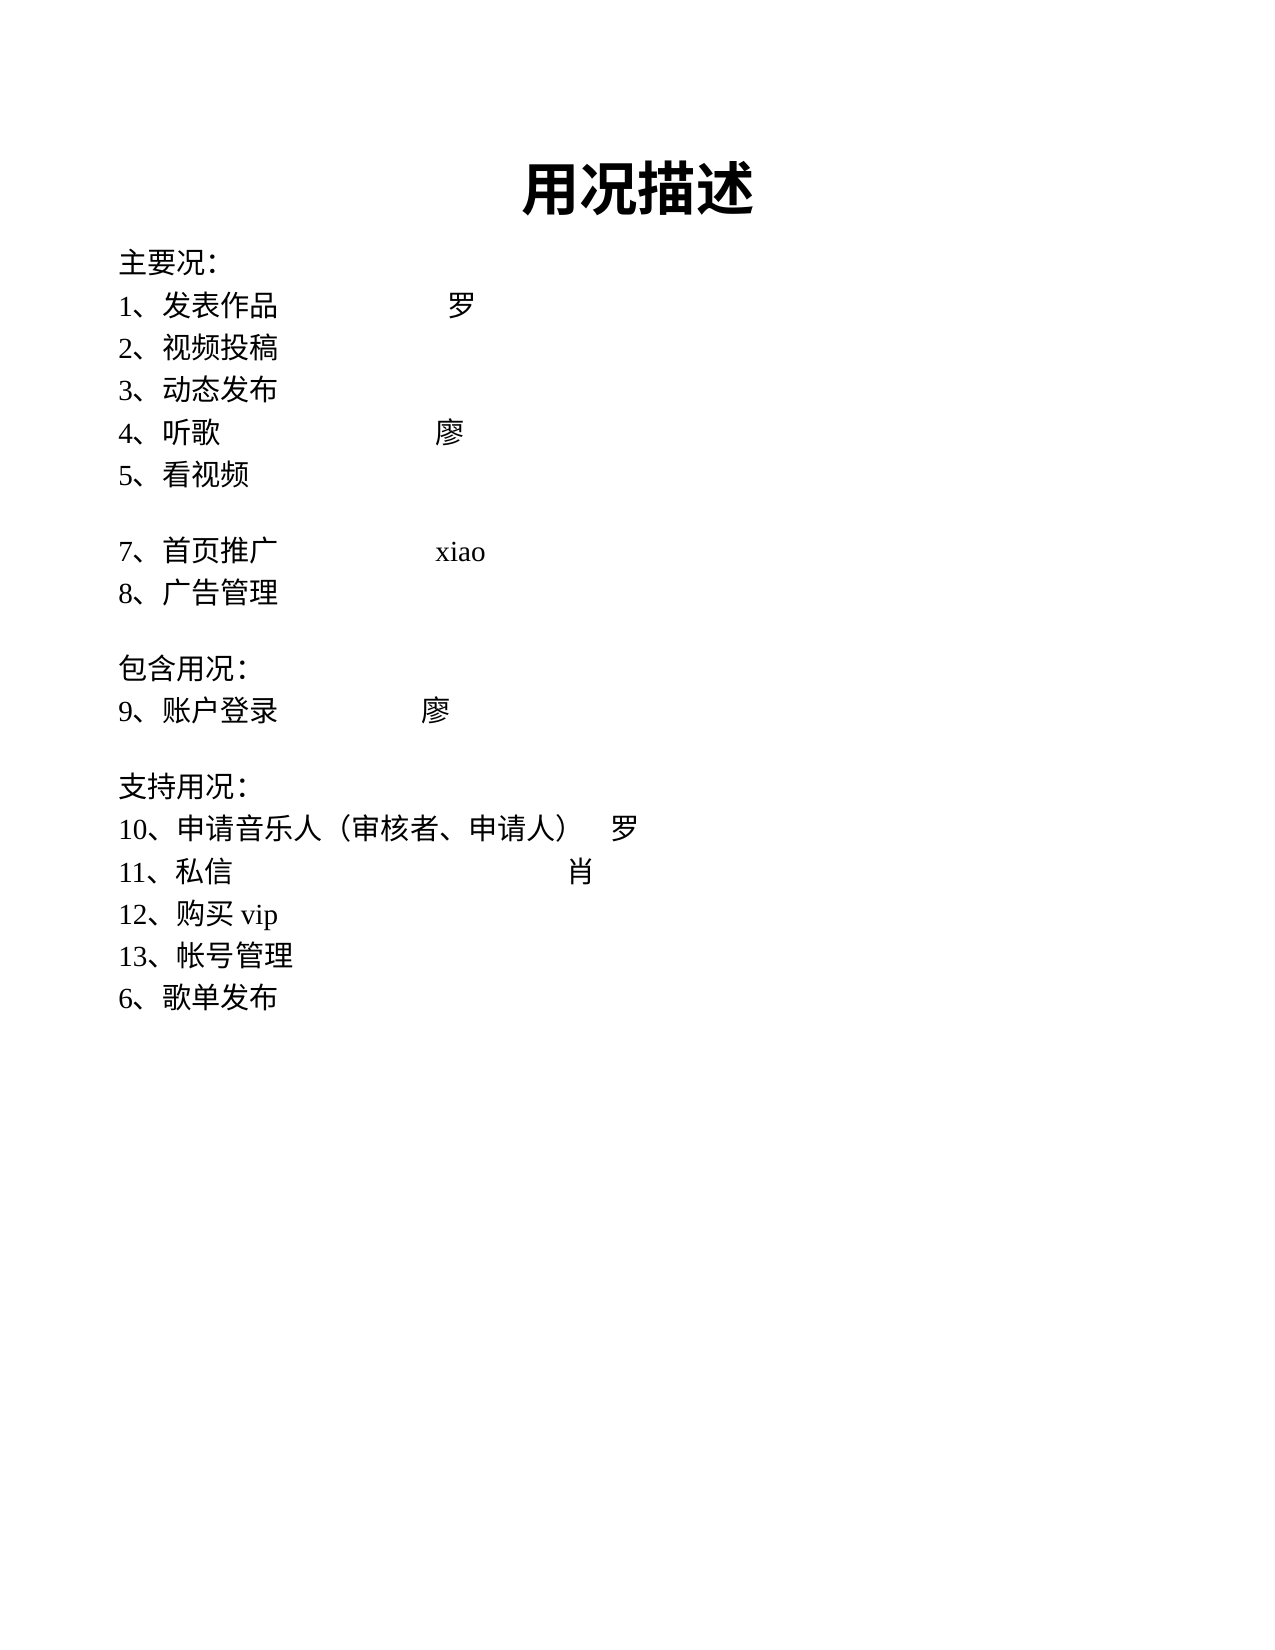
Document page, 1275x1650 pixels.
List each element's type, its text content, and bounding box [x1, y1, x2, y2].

text 主要况： [118, 240, 1157, 282]
text 10、申请音乐人（审核者、申请人） 罗 [118, 806, 1157, 848]
text 4、听歌 廖 [118, 409, 1157, 452]
text 12、购买vip [118, 891, 1157, 933]
text 7、首页推广 xiao [118, 527, 1157, 570]
text 3、动态发布 [118, 367, 1157, 409]
text 5、看视频 [118, 452, 1157, 494]
text 8、广告管理 [118, 570, 1157, 612]
text 包含用况： [118, 646, 1157, 688]
text 1、发表作品 罗 [118, 282, 1157, 325]
text 2、视频投稿 [118, 325, 1157, 367]
text 13、帐号管理 [118, 933, 1157, 975]
text 11、私信 肖 [118, 848, 1157, 891]
title 用况描述 [118, 143, 1157, 228]
text 支持用况： [118, 764, 1157, 806]
text 6、歌单发布 [118, 975, 1157, 1017]
text 9、账户登录 廖 [118, 688, 1157, 730]
